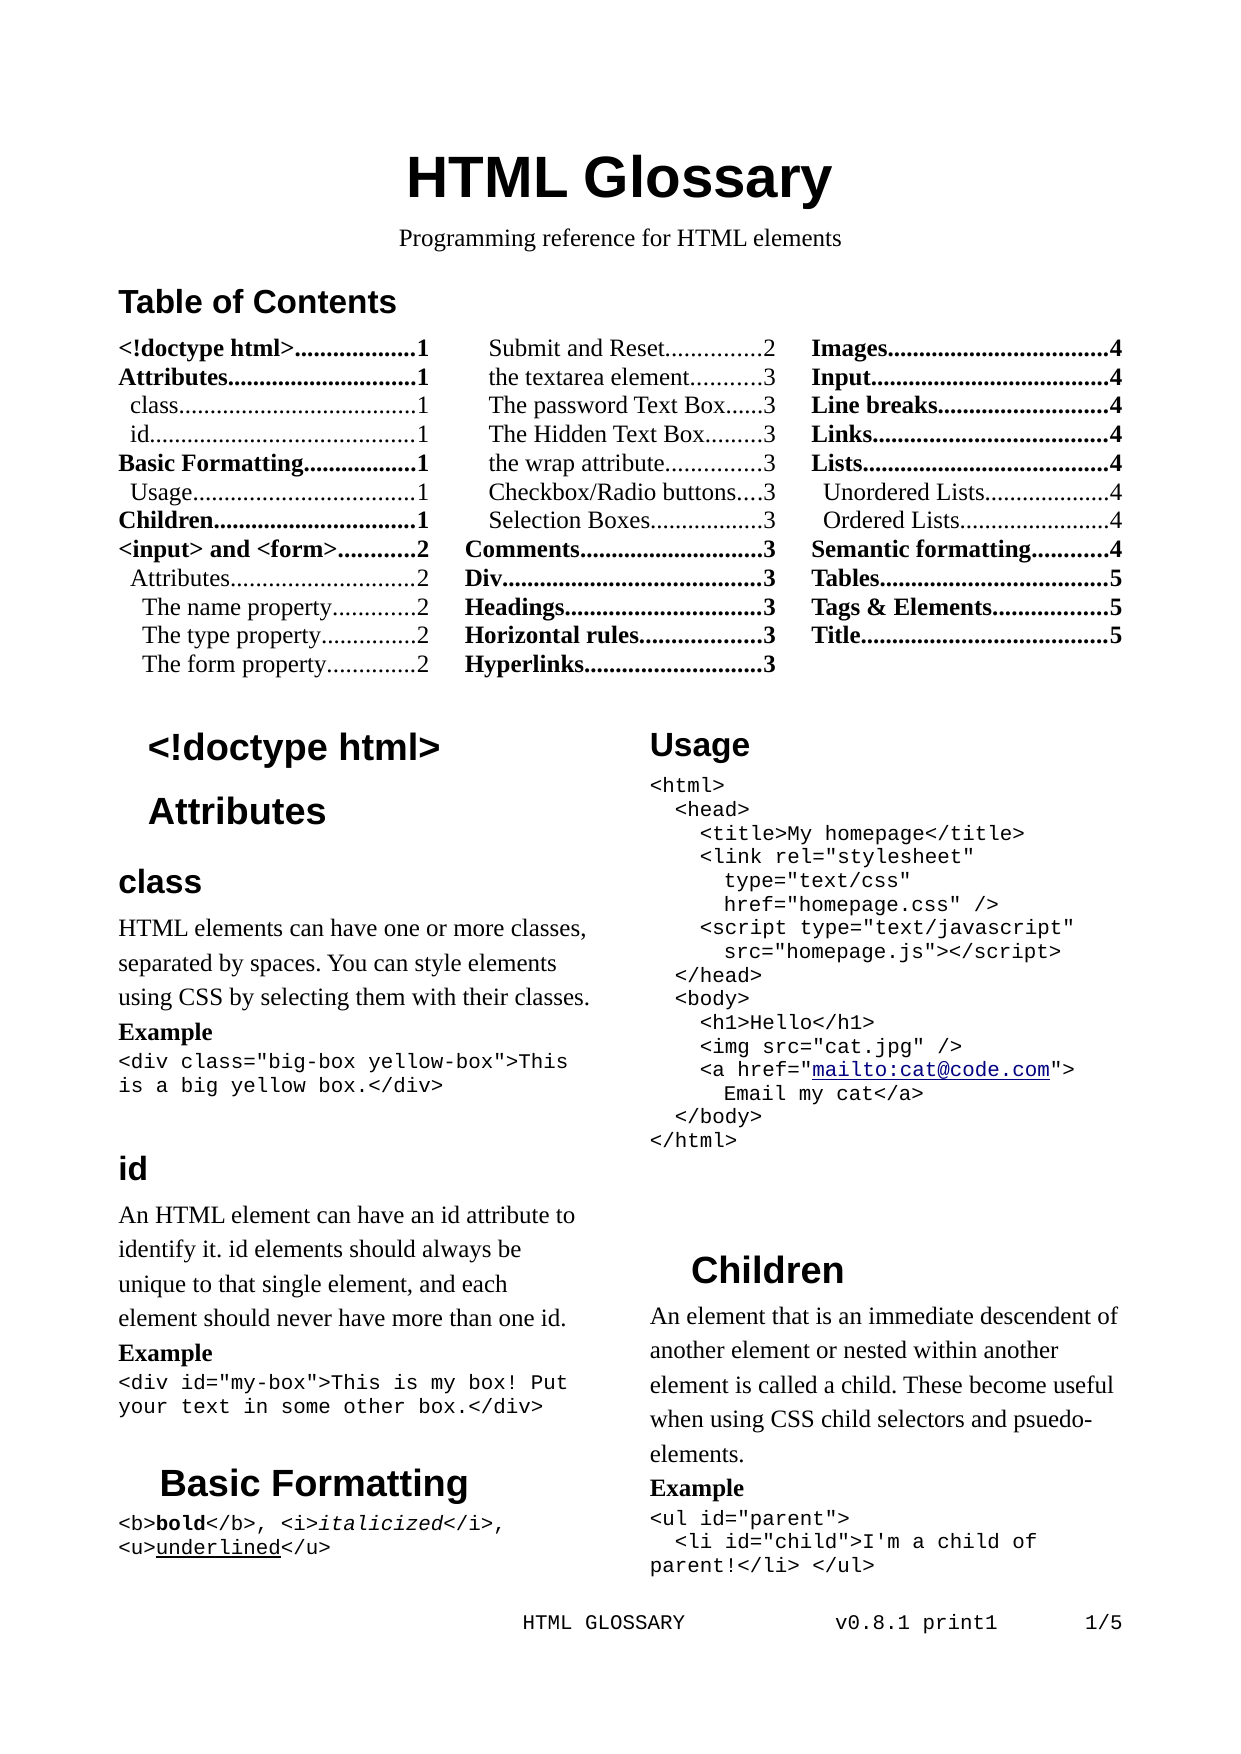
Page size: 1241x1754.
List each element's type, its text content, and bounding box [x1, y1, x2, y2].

text <head> [649, 799, 1122, 823]
text class 1 [130, 391, 429, 419]
subtitle Children [679, 1248, 1122, 1292]
text Basic Formatting 1 [118, 448, 429, 477]
title HTML Glossary [118, 143, 1122, 210]
text Checkbox/Radio buttons 3 [488, 477, 776, 506]
text Submit and Reset 2 [488, 333, 776, 362]
text Tables 5 [811, 563, 1122, 592]
text <a href="mailto:cat@code.com"> Email my cat</a> [649, 1059, 1122, 1107]
text <b>bold</b>, <i>italicized</i>, <u>underlined</u> [118, 1513, 591, 1561]
text the wrap attribute 3 [488, 448, 776, 477]
text </html> [649, 1130, 1122, 1154]
text id 1 [130, 419, 429, 448]
subtitle <!doctype html> [148, 724, 591, 768]
text Line breaks 4 [811, 391, 1122, 419]
text <div class="big-box yellow-box">This is a big yellow box.</div> [118, 1051, 591, 1098]
subtitle id [118, 1149, 591, 1187]
subtitle Attributes [148, 789, 591, 832]
text The type property 2 [142, 621, 429, 649]
text <body> [649, 988, 1122, 1012]
text Lists 4 [811, 448, 1122, 477]
text HTML elements can have one or more classes, separated by spaces. You can style elements using CSS by selecting them with their classes. [118, 913, 591, 1011]
text Links 4 [811, 419, 1122, 448]
text </head> [649, 965, 1122, 988]
text Horizontal rules 3 [464, 621, 776, 649]
text Children 1 [118, 506, 429, 534]
text <!doctype html> 1 [118, 333, 429, 362]
text The password Text Box 3 [488, 391, 776, 419]
text Semantic formatting 4 [811, 534, 1122, 563]
subtitle Usage [649, 724, 1122, 763]
text <li id="child">I'm a child of parent!</li> </ul> [649, 1531, 1122, 1578]
text Attributes 2 [130, 563, 429, 592]
text <html> [649, 776, 1122, 799]
text <input> and <form> 2 [118, 534, 429, 563]
text The name property 2 [142, 592, 429, 621]
text <h1>Hello</h1> [649, 1012, 1122, 1036]
text Tags & Elements 5 [811, 592, 1122, 621]
text <ul id="parent"> [649, 1508, 1122, 1531]
text Example [649, 1473, 1122, 1502]
subtitle Basic Formatting [148, 1461, 591, 1504]
text Title 5 [811, 621, 1122, 649]
text Unordered Lists 4 [823, 477, 1122, 506]
text Example [118, 1017, 591, 1045]
text The Hidden Text Box 3 [488, 419, 776, 448]
text An HTML element can have an id attribute to identify it. id elements should always be unique to that single element, and each element should never have more than one id. [118, 1200, 591, 1332]
text Comments 3 [464, 534, 776, 563]
text Example [118, 1338, 591, 1366]
text Div 3 [464, 563, 776, 592]
text Ordered Lists 4 [823, 506, 1122, 534]
text <img src="cat.jpg" /> [649, 1036, 1122, 1059]
text <script type="text/javascript" src="homepage.js"></script> [649, 917, 1122, 965]
text <div id="my-box">This is my box! Put your text in some other box.</div> [118, 1372, 591, 1419]
subtitle class [118, 862, 591, 901]
text Programming reference for HTML elements [118, 223, 1122, 251]
text the textarea element 3 [488, 362, 776, 391]
text The form property 2 [142, 649, 429, 678]
text <link rel="stylesheet" type="text/css" href="homepage.css" /> [649, 846, 1122, 917]
text Hyperlinks 3 [464, 649, 776, 678]
text Headings 3 [464, 592, 776, 621]
text Attributes 1 [118, 362, 429, 391]
text Input 4 [811, 362, 1122, 391]
text Images 4 [811, 333, 1122, 362]
text </body> [649, 1107, 1122, 1130]
text <title>My homepage</title> [649, 823, 1122, 846]
text Selection Boxes 3 [488, 506, 776, 534]
subtitle Table of Contents [118, 282, 1122, 321]
text Usage 1 [130, 477, 429, 506]
text An element that is an immediate descendent of another element or nested within another element is called a child. These become useful when using CSS child selectors and psuedo-elements. [649, 1301, 1122, 1467]
